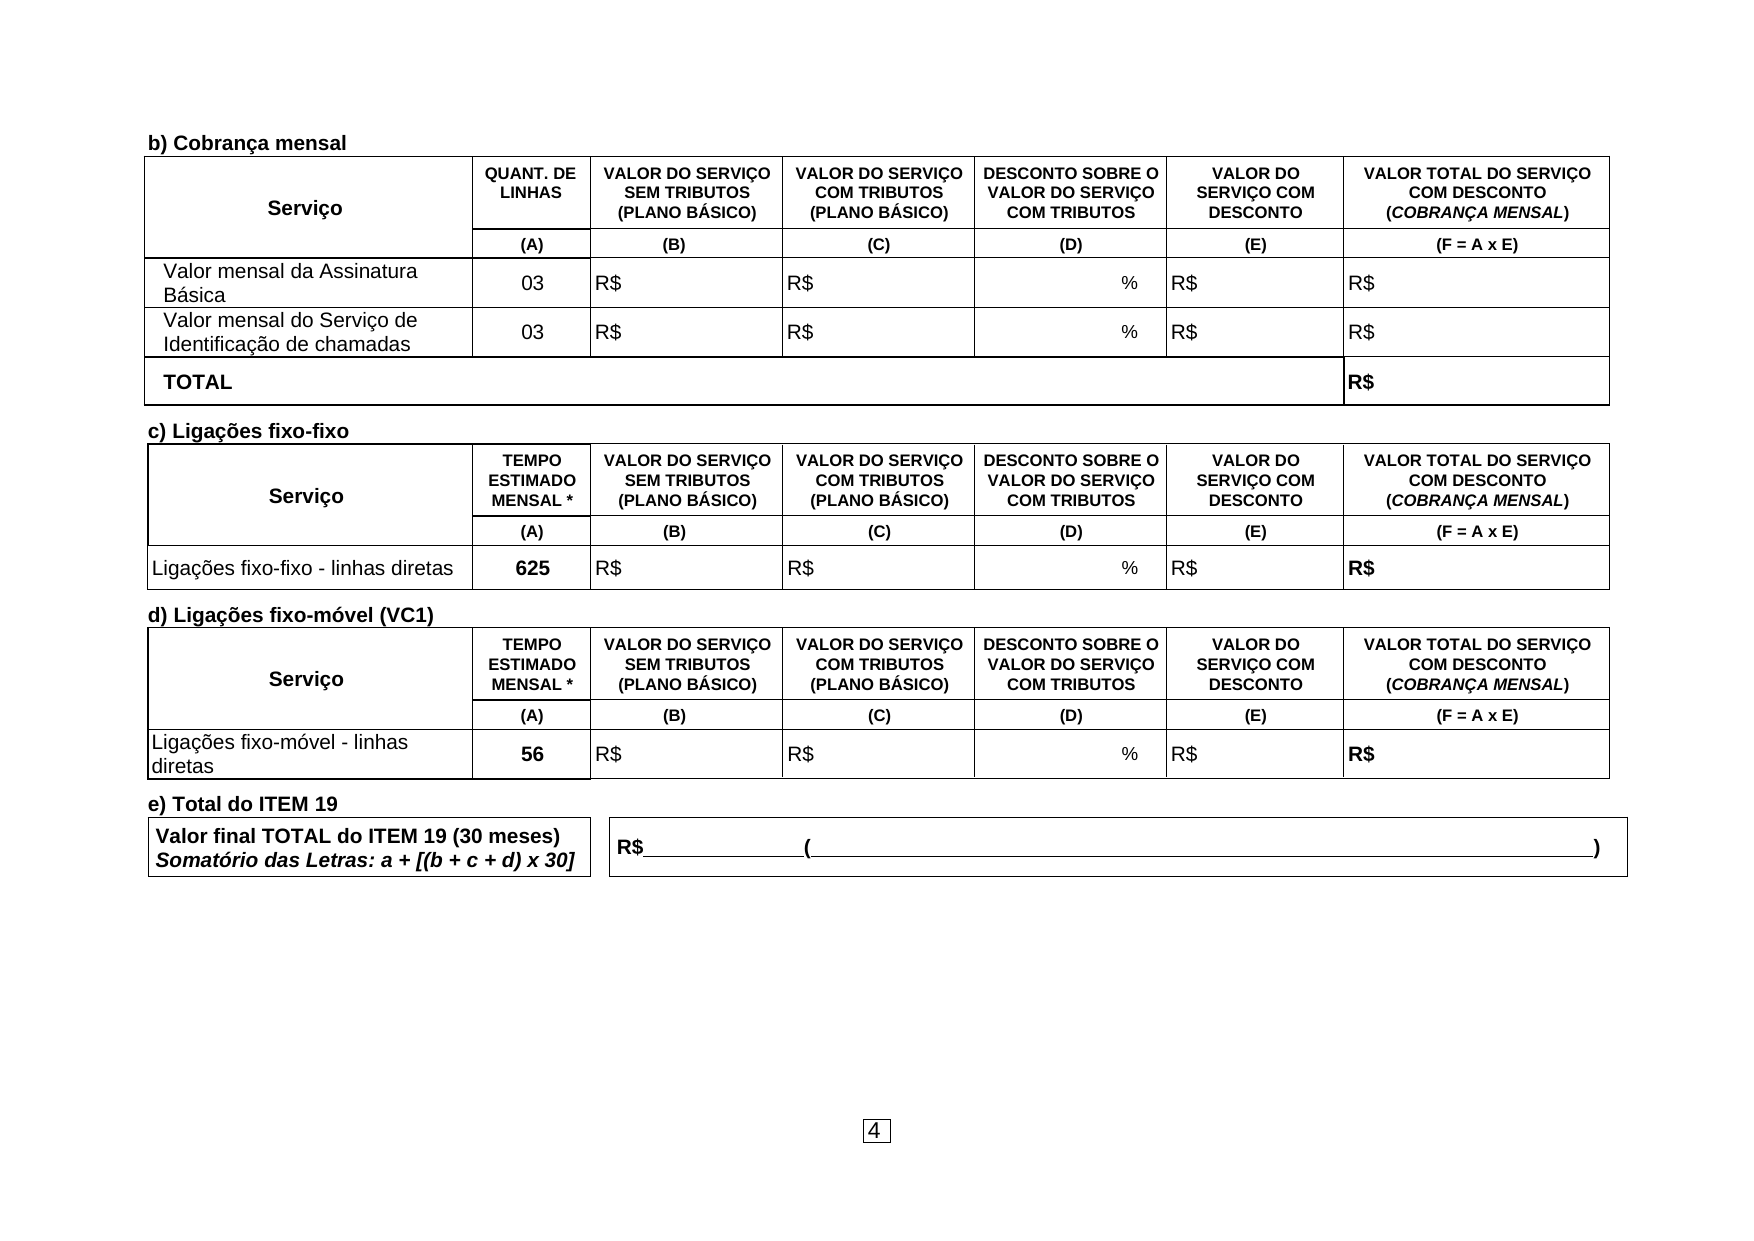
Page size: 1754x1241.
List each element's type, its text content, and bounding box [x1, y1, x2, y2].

list Somatório das Letras: a + [(b + c + d) x 30] [155, 848, 590, 872]
table_header DESCONTO SOBRE O VALOR DO SERVIÇO COM TRIBUTOS [975, 157, 1166, 228]
table_cell (A) [473, 230, 590, 257]
table_cell 03 [473, 308, 590, 356]
table_cell (C) [783, 700, 974, 728]
table_cell R$ [1167, 730, 1344, 778]
table_cell (F = A x E) [1344, 700, 1609, 728]
table_header VALOR DO SERVIÇO COM DESCONTO [1167, 157, 1343, 228]
table_cell R$ [1344, 546, 1609, 588]
table_cell R$ [783, 730, 975, 778]
table_cell R$ [783, 308, 974, 356]
table_cell TOTAL [145, 358, 1343, 404]
table_header VALOR DO SERVIÇO COM DESCONTO [1167, 444, 1343, 515]
table_cell R$ [591, 308, 782, 356]
table_header VALOR DO SERVIÇO SEM TRIBUTOS (PLANO BÁSICO) [591, 628, 782, 699]
table_cell (D) [975, 516, 1166, 545]
table_cell Ligações fixo-móvel - linhas diretas [149, 730, 472, 778]
table_cell R$ [783, 258, 974, 307]
table_header VALOR TOTAL DO SERVIÇO COM DESCONTO (COBRANÇA MENSAL) [1344, 157, 1609, 228]
list Cobrança mensal [148, 131, 1623, 155]
table_header VALOR DO SERVIÇO SEM TRIBUTOS (PLANO BÁSICO) [591, 444, 782, 515]
table_header VALOR TOTAL DO SERVIÇO COM DESCONTO (COBRANÇA MENSAL) [1344, 628, 1609, 699]
table_cell R$ [1344, 308, 1609, 356]
table_header TEMPO ESTIMADO MENSAL * [473, 628, 590, 699]
table_cell % [975, 730, 1167, 778]
table_cell R$ [1167, 546, 1343, 588]
table_header VALOR TOTAL DO SERVIÇO COM DESCONTO (COBRANÇA MENSAL) [1344, 444, 1609, 515]
list Ligações fixo-móvel (VC1) [148, 602, 1623, 626]
table_cell 03 [473, 259, 590, 307]
table_cell (E) [1167, 700, 1343, 728]
table_header VALOR DO SERVIÇO COM TRIBUTOS (PLANO BÁSICO) [783, 444, 974, 515]
table_cell R$ [1345, 357, 1609, 404]
table_cell (A) [473, 701, 590, 728]
text R$ ( ) [617, 835, 1627, 859]
table_header VALOR DO SERVIÇO SEM TRIBUTOS (PLANO BÁSICO) [591, 157, 782, 228]
table_cell (D) [975, 229, 1166, 257]
table_cell (D) [975, 700, 1166, 728]
table_cell Ligações fixo-fixo - linhas diretas [148, 546, 472, 588]
table_cell R$ [1167, 308, 1343, 356]
list Ligações fixo-fixo [148, 419, 1623, 443]
table_cell (F = A x E) [1344, 229, 1609, 257]
table_cell (C) [783, 229, 974, 257]
table_header DESCONTO SOBRE O VALOR DO SERVIÇO COM TRIBUTOS [975, 444, 1166, 515]
table_cell (B) [591, 229, 782, 257]
table_cell R$ [591, 546, 782, 588]
table_header DESCONTO SOBRE O VALOR DO SERVIÇO COM TRIBUTOS [975, 628, 1166, 699]
table_cell Valor mensal da Assinatura Básica [145, 259, 472, 307]
table_cell (B) [591, 700, 782, 728]
table_cell R$ [783, 546, 974, 588]
table_cell R$ [591, 730, 783, 778]
table_header QUANT. DE LINHAS [473, 157, 590, 228]
table_header VALOR DO SERVIÇO COM DESCONTO [1167, 628, 1343, 699]
table_cell (E) [1167, 516, 1343, 545]
table_cell R$ [1167, 258, 1343, 307]
table_cell 625 [473, 546, 590, 588]
table_header TEMPO ESTIMADO MENSAL * [473, 445, 590, 515]
table_header VALOR DO SERVIÇO COM TRIBUTOS (PLANO BÁSICO) [783, 628, 974, 699]
table_cell R$ [591, 258, 782, 307]
table_cell % [975, 308, 1166, 356]
table_cell % [975, 258, 1166, 307]
list Total do ITEM 19 [148, 792, 1623, 816]
table_header Serviço [149, 628, 472, 728]
table_cell Valor mensal do Serviço de Identificação de chamadas [145, 308, 472, 356]
table_cell (B) [591, 516, 782, 545]
table_cell 56 [473, 730, 590, 778]
table_header Serviço [149, 445, 472, 545]
table_cell (F = A x E) [1344, 516, 1609, 545]
table_header Serviço [145, 157, 472, 257]
table_cell % [975, 546, 1166, 588]
table_cell R$ [1344, 258, 1609, 307]
table_cell (A) [473, 517, 590, 545]
table_cell (E) [1167, 229, 1343, 257]
list Valor final TOTAL do ITEM 19 (30 meses) [155, 823, 590, 847]
table_header VALOR DO SERVIÇO COM TRIBUTOS (PLANO BÁSICO) [783, 157, 974, 228]
table_cell R$ [1344, 730, 1609, 778]
table_cell (C) [783, 516, 974, 545]
